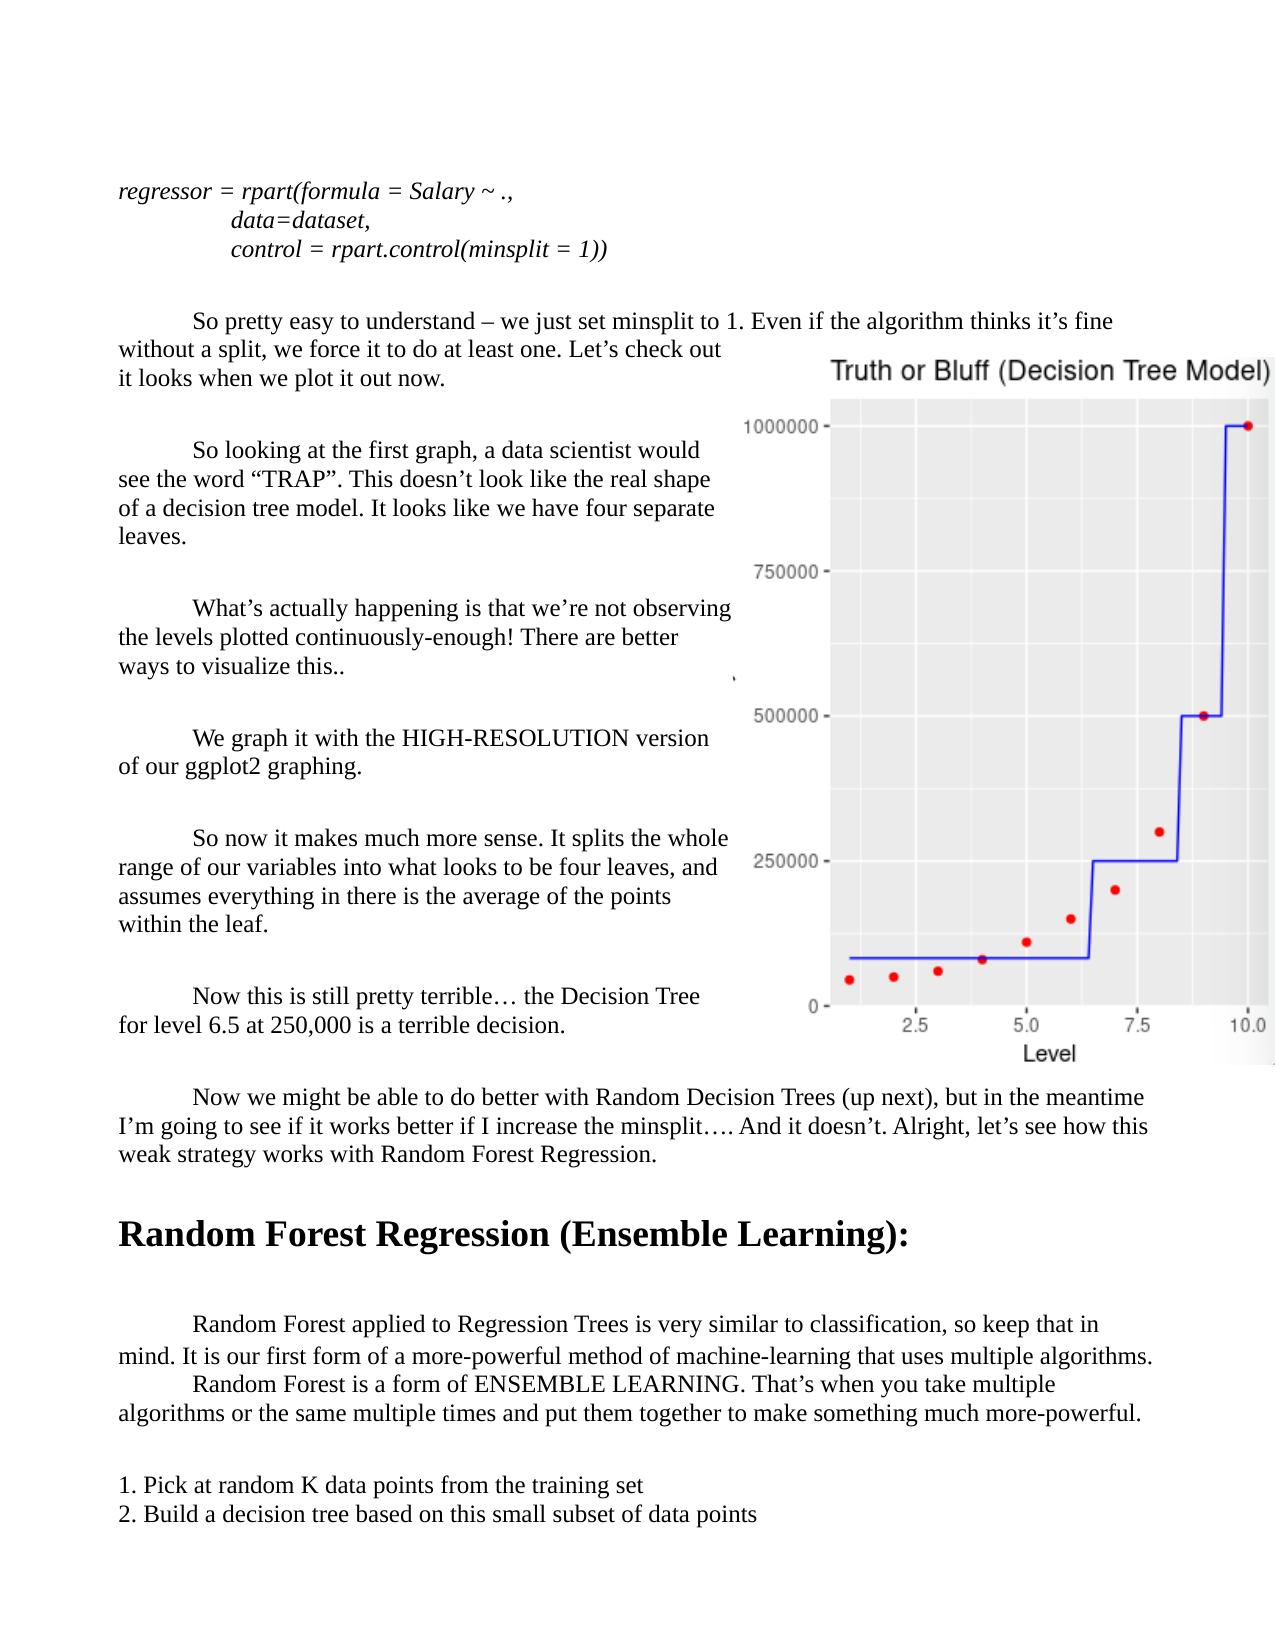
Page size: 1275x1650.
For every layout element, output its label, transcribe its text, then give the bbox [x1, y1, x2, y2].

text What’s actually happening is that we’re not observing the levels plotted continuously-enough! There are better ways to visualize this.. [118, 593, 732, 679]
text We graph it with the HIGH-RESOLUTION version of our ggplot2 graphing. [118, 723, 732, 780]
picture [732, 357, 1275, 1065]
text Now we might be able to do better with Random Decision Trees (up next), but in the meantime I’m going to see if it works better if I increase the minsplit…. And it doesn’t. Alright, let’s see how this weak strategy works with Random Forest Regression. [118, 1082, 1157, 1168]
text 2. Build a decision tree based on this small subset of data points [118, 1499, 1157, 1528]
text So now it makes much more sense. It splits the whole range of our variables into what looks to be four leaves, and assumes everything in there is the average of the points within the leaf. [118, 823, 732, 938]
text Random Forest is a form of ENSEMBLE LEARNING. That’s when you take multiple algorithms or the same multiple times and put them together to make something much more-powerful. [118, 1369, 1157, 1427]
text control = rpart.control(minsplit = 1)) [118, 234, 1157, 263]
text So pretty easy to understand – we just set minsplit to 1. Even if the algorithm thinks it’s fine without a split, we force it to do at least one. Let’s check out it looks when we plot it out now. [118, 306, 1157, 392]
text regressor = rpart(formula = Salary ~ ., [118, 176, 1157, 205]
text Now this is still pretty terrible… the Decision Tree for level 6.5 at 250,000 is a terrible decision. [118, 981, 732, 1039]
text Random Forest Regression (Ensemble Learning): [118, 1211, 1157, 1254]
text Random Forest applied to Regression Trees is very similar to classification, so keep that in mind. It is our first form of a more-powerful method of machine-learning that uses multiple algorithms. [118, 1298, 1157, 1369]
text data=dataset, [118, 205, 1157, 234]
text 1. Pick at random K data points from the training set [118, 1470, 1157, 1499]
text So looking at the first graph, a data scientist would see the word “TRAP”. This doesn’t look like the real shape of a decision tree model. It looks like we have four separate leaves. [118, 435, 732, 550]
